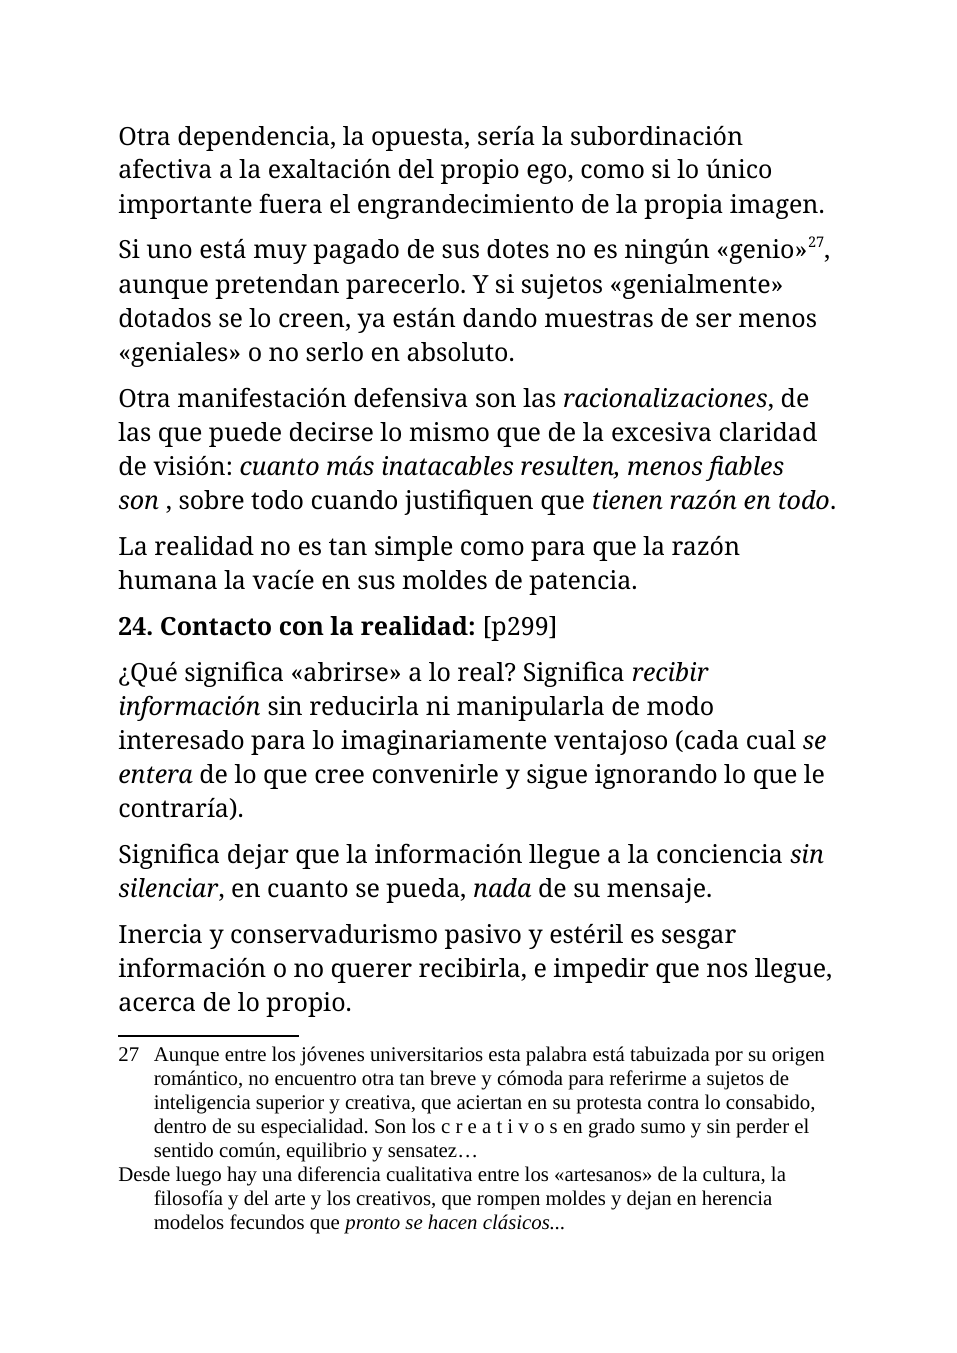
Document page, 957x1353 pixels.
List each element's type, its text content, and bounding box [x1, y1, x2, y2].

text La realidad no es tan simple como para que la razón humana la vacíe en sus moldes de patencia. [118, 528, 838, 597]
text Inercia y conservadurismo pasivo y estéril es sesgar información o no querer recibirla, e impedir que nos llegue, acerca de lo propio. [118, 917, 838, 1019]
text Si uno está muy pagado de sus dotes no es ningún «genio», aunque pretendan parecerlo. Y si sujetos «genialmente» dotados se lo creen, ya están dando muestras de ser menos «geniales» o no serlo en absoluto. [118, 232, 838, 368]
text Desde luego hay una diferencia cualitativa entre los «artesanos» de la cultura, la filosofía y del arte y los creativos, que rompen moldes y dejan en herencia modelos fecundos que pronto se hacen clásicos... [118, 1162, 838, 1234]
text ¿Qué significa «abrirse» a lo real? Significa recibir información sin reducirla ni manipularla de modo interesado para lo imaginariamente ventajoso (cada cual se entera de lo que cree convenirle y sigue ignorando lo que le contraría). [118, 654, 838, 825]
text Otra manifestación defensiva son las racionalizaciones, de las que puede decirse lo mismo que de la excesiva claridad de visión: cuanto más inatacables resulten, menos fiables son , sobre todo cuando justifiquen que tienen razón en todo. [118, 380, 838, 517]
text Aunque entre los jóvenes universitarios esta palabra está tabuizada por su origen romántico, no encuentro otra tan breve y cómoda para referirme a sujetos de inteligencia superior y creativa, que aciertan en su protesta contra lo consabido, dentro de su especialidad. Son los c r e a t i v o s en grado sumo y sin perder el sentido común, equilibrio y sensatez… [118, 1042, 838, 1162]
text Significa dejar que la información llegue a la conciencia sin silenciar, en cuanto se pueda, nada de su mensaje. [118, 837, 838, 905]
text 24. Contacto con la realidad: [p299] [118, 608, 838, 642]
text Otra dependencia, la opuesta, sería la subordinación afectiva a la exaltación del propio ego, como si lo único importante fuera el engrandecimiento de la propia imagen. [118, 118, 838, 220]
